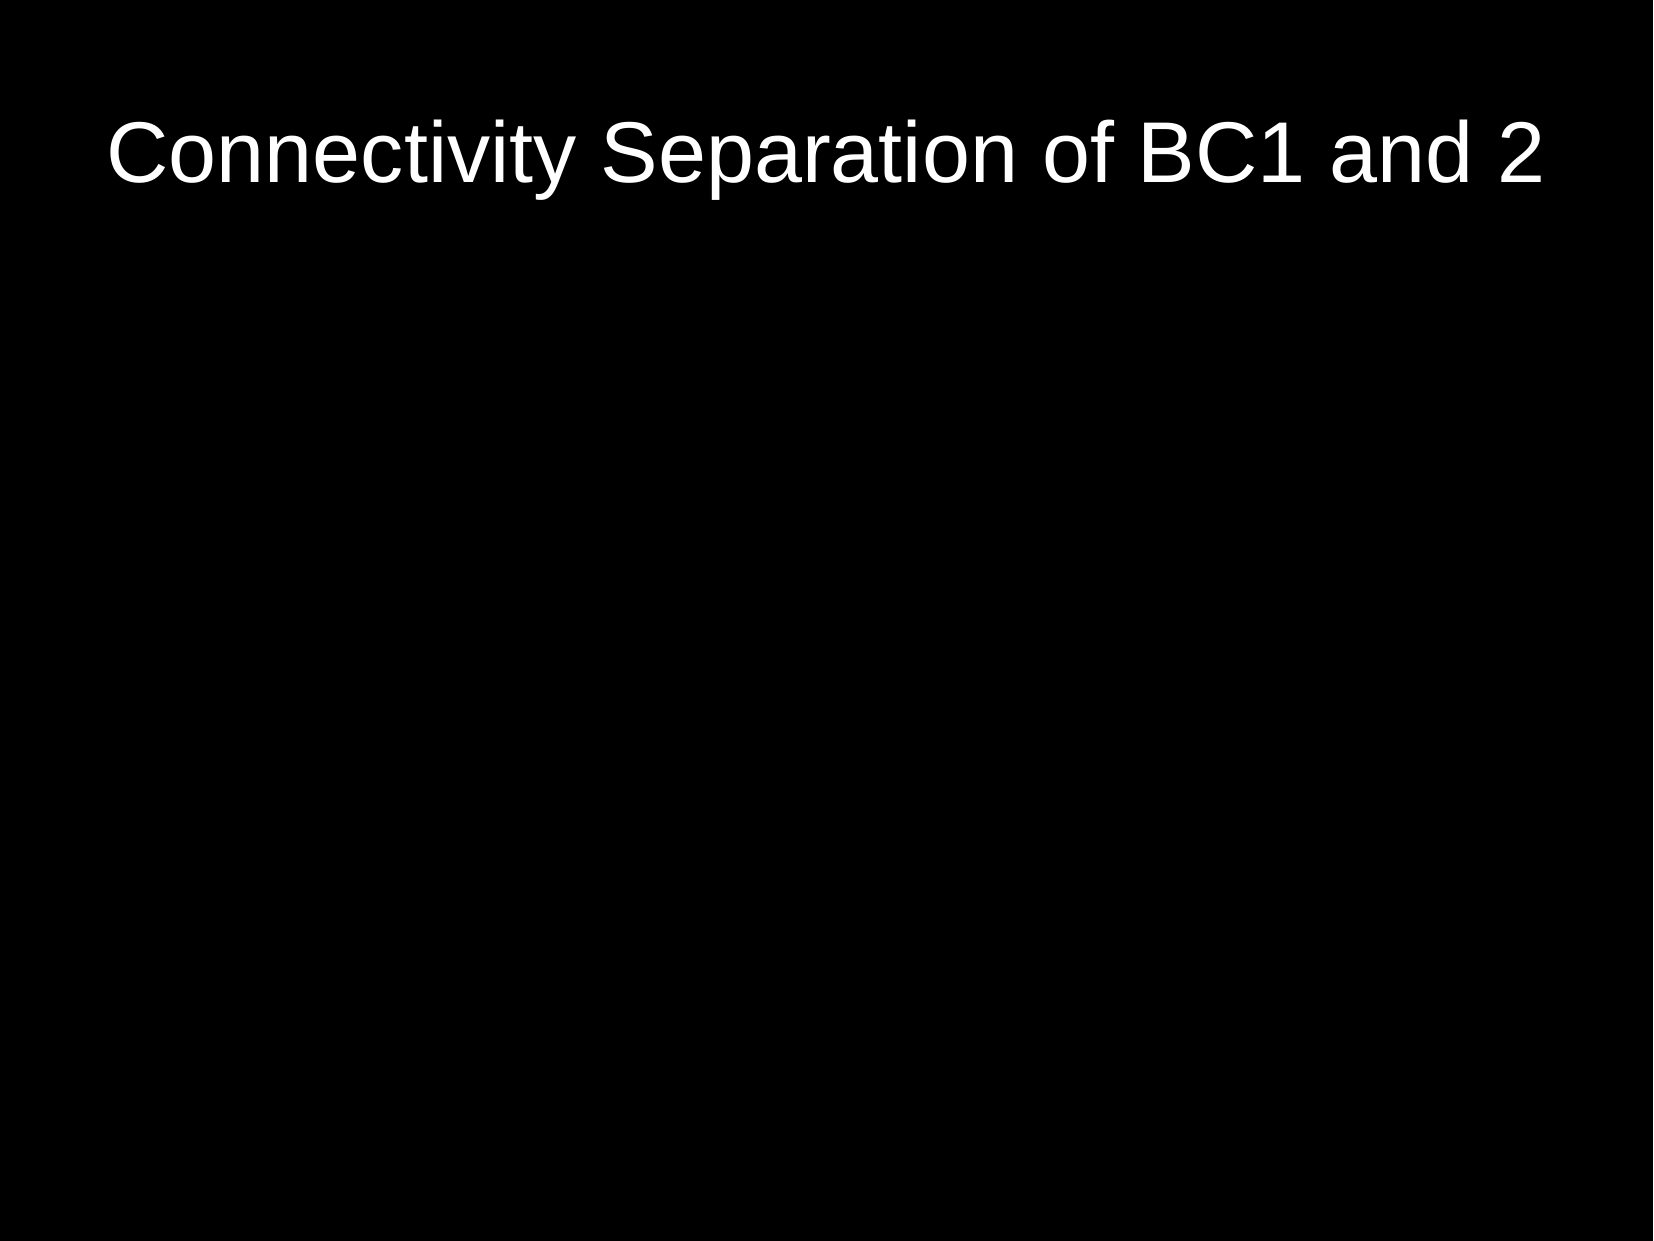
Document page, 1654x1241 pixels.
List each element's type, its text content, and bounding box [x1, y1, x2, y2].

title Connectivity Separation of BC1 and 2 [82, 49, 1571, 257]
